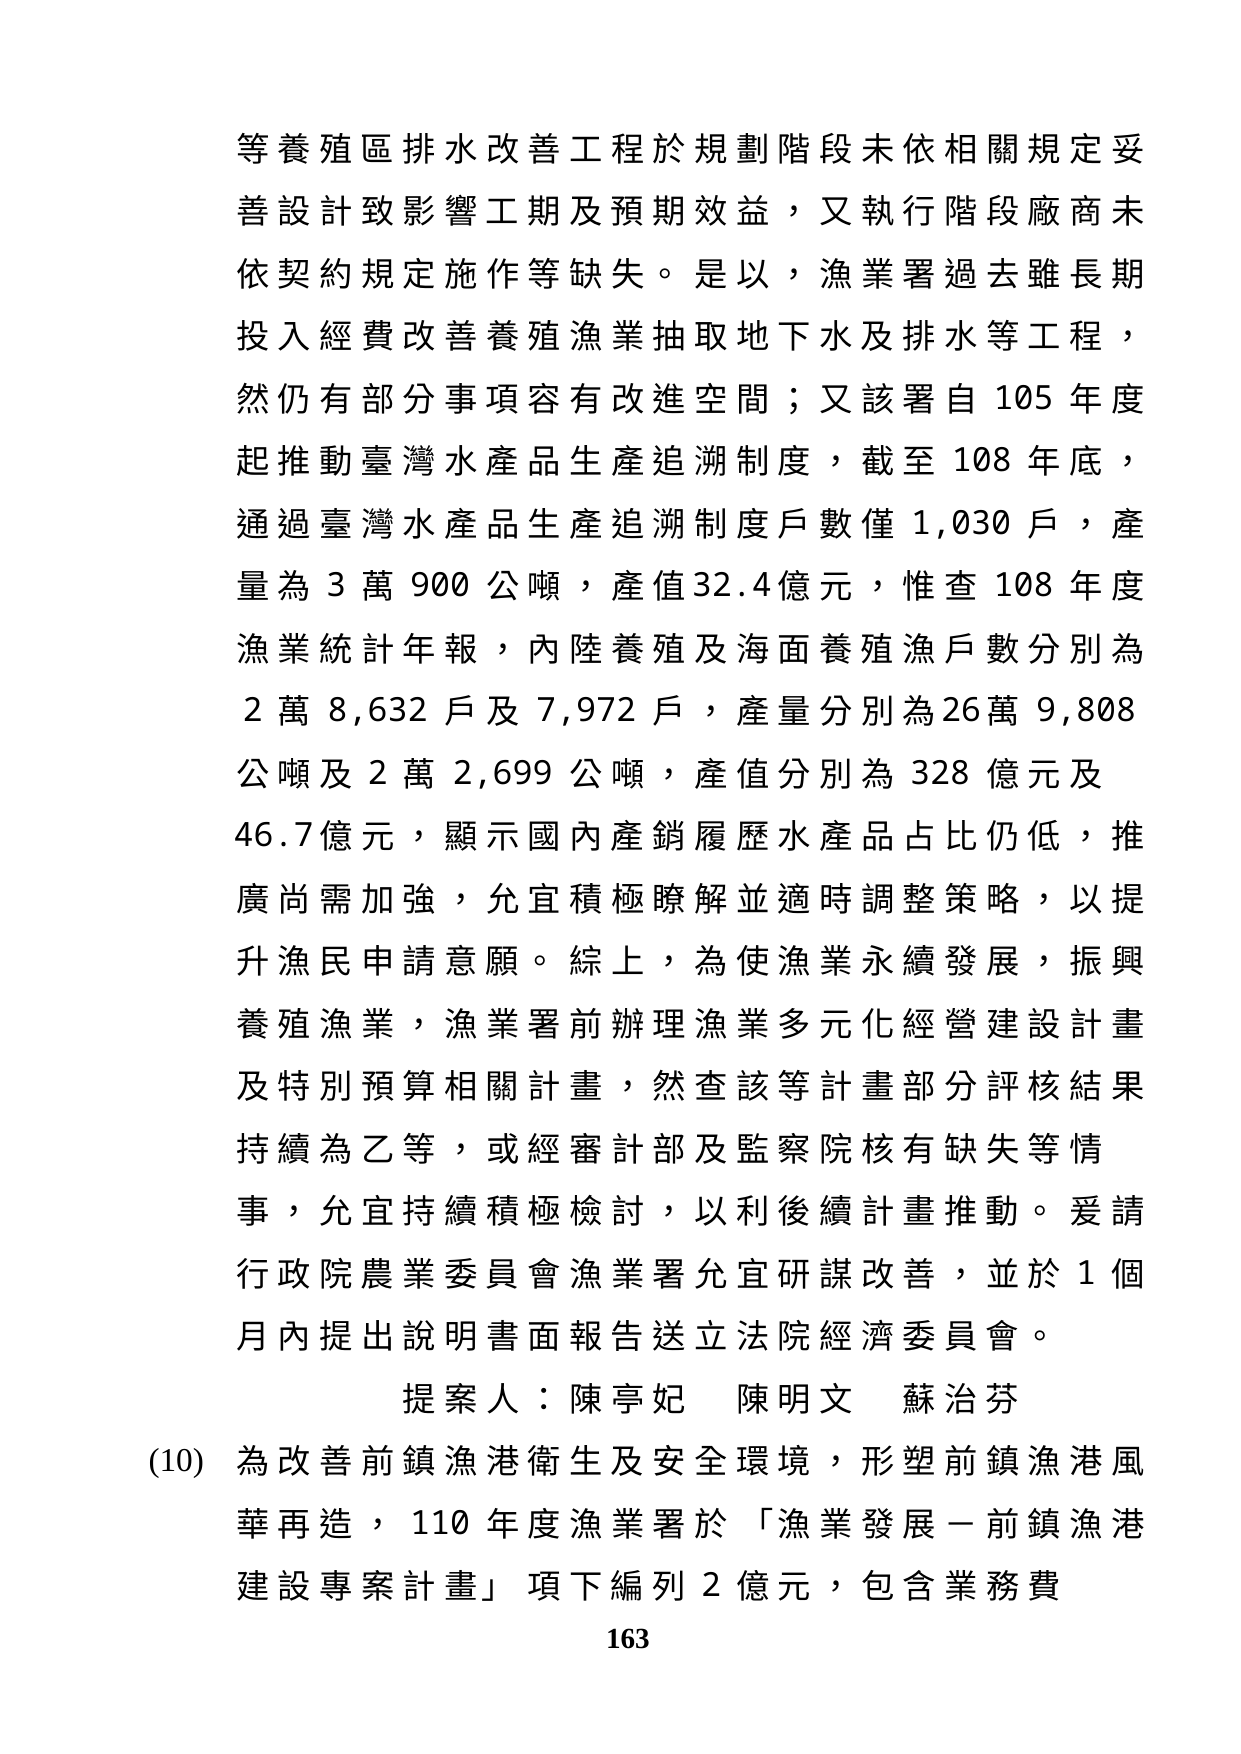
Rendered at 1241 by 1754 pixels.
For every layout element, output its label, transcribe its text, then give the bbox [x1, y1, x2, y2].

text 提案人：陳亭妃 陳明文 蘇治芬 [384, 1355, 1044, 1417]
list 等養殖區排水改善工程於規劃階段未依相關規定妥善設計致影響工期及預期效益，又執行階段廠商未依契約規定施作等缺失。是以，漁業署過去雖長期投入經費改善養殖漁業抽取地下水及排水等工程，然仍有部分事項容有改進空間；又該署自105年度起推動臺灣水產品生產追溯制度，截至108年底，通過臺灣水產品生產追溯制度戶數僅1,030戶，產量為3萬900公噸，產值32.4億元，惟查108年度漁業統計年報，內陸養殖及海面養殖漁戶數分別為2萬8,632戶及7,972戶，產量分別為26萬9,808公噸及2萬2,699公噸，產值分別為328億元及46.7億元，顯示國內產銷履歷水產品占比仍低，推廣尚需加強，允宜積極瞭解並適時調整策略，以提升漁民申請意願。綜上，為使漁業永續發展，振興養殖漁業，漁業署前辦理漁業多元化經營建設計畫及特別預算相關計畫，然查該等計畫部分評核結果持續為乙等，或經審計部及監察院核有缺失等情事，允宜持續積極檢討，以利後續計畫推動。爰請行政院農業委員會漁業署允宜研謀改善，並於1個月內提出說明書面報告送立法院經濟委員會。 [136, 105, 1148, 1355]
list 為改善前鎮漁港衛生及安全環境，形塑前鎮漁港風華再造，110年度漁業署於「漁業發展－前鎮漁港建設專案計畫」項下編列2億元，包含業務費 [136, 1417, 1148, 1605]
